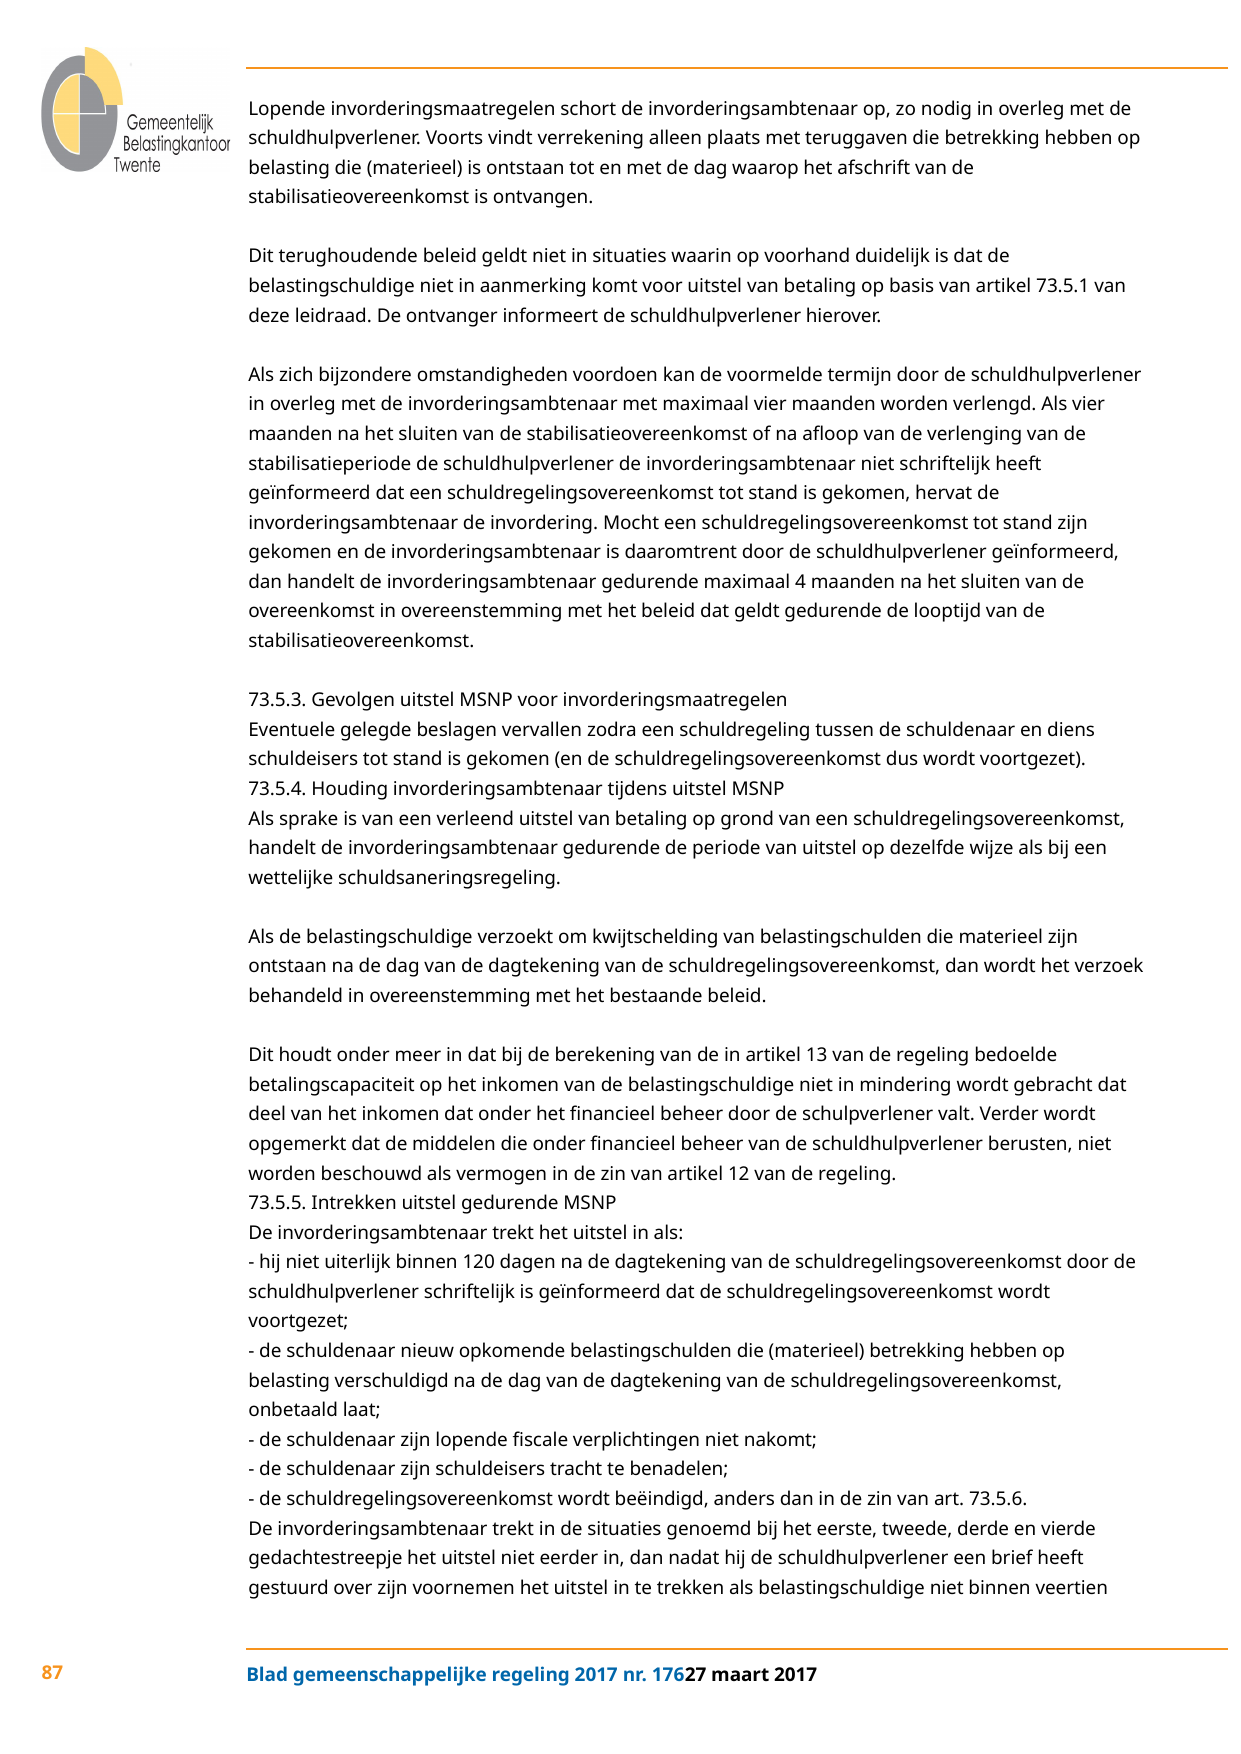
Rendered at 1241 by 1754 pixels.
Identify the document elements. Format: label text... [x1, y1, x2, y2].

picture [41, 47, 231, 172]
text 73.5.3. Gevolgen uitstel MSNP voor invorderingsmaatregelen [248, 686, 1152, 712]
text Eventuele gelegde beslagen vervallen zodra een schuldregeling tussen de schuldenaar en diens schuldeisers tot stand is gekomen (en de schuldregelingsovereenkomst dus wordt voortgezet). [248, 716, 1152, 771]
text De invorderingsambtenaar trekt het uitstel in als: [248, 1219, 1152, 1245]
text - de schuldenaar zijn lopende fiscale verplichtingen niet nakomt; [248, 1426, 1152, 1452]
text - de schuldenaar nieuw opkomende belastingschulden die (materieel) betrekking hebben op belasting verschuldigd na de dag van de dagtekening van de schuldregelingsovereenkomst, onbetaald laat; [248, 1337, 1152, 1422]
text 73.5.4. Houding invorderingsambtenaar tijdens uitstel MSNP [248, 775, 1152, 801]
text - hij niet uiterlijk binnen 120 dagen na de dagtekening van de schuldregelingsovereenkomst door de schuldhulpverlener schriftelijk is geïnformeerd dat de schuldregelingsovereenkomst wordt voortgezet; [248, 1248, 1152, 1333]
text Als de belastingschuldige verzoekt om kwijtschelding van belastingschulden die materieel zijn ontstaan na de dag van de dagtekening van de schuldregelingsovereenkomst, dan wordt het verzoek behandeld in overeenstemming met het bestaande beleid. [248, 923, 1152, 1008]
text Lopende invorderingsmaatregelen schort de invorderingsambtenaar op, zo nodig in overleg met de schuldhulpverlener. Voorts vindt verrekening alleen plaats met teruggaven die betrekking hebben op belasting die (materieel) is ontstaan tot en met de dag waarop het afschrift van de stabilisatieovereenkomst is ontvangen. [248, 95, 1152, 209]
text De invorderingsambtenaar trekt in de situaties genoemd bij het eerste, tweede, derde en vierde gedachtestreepje het uitstel niet eerder in, dan nadat hij de schuldhulpverlener een brief heeft gestuurd over zijn voornemen het uitstel in te trekken als belastingschuldige niet binnen veertien [248, 1515, 1152, 1600]
text - de schuldenaar zijn schuldeisers tracht te benadelen; [248, 1456, 1152, 1481]
text - de schuldregelingsovereenkomst wordt beëindigd, anders dan in de zin van art. 73.5.6. [248, 1485, 1152, 1511]
text 73.5.5. Intrekken uitstel gedurende MSNP [248, 1189, 1152, 1215]
text Als zich bijzondere omstandigheden voordoen kan de voormelde termijn door de schuldhulpverlener in overleg met de invorderingsambtenaar met maximaal vier maanden worden verlengd. Als vier maanden na het sluiten van de stabilisatieovereenkomst of na afloop van de verlenging van de stabilisatieperiode de schuldhulpverlener de invorderingsambtenaar niet schriftelijk heeft geïnformeerd dat een schuldregelingsovereenkomst tot stand is gekomen, hervat de invorderingsambtenaar de invordering. Mocht een schuldregelingsovereenkomst tot stand zijn gekomen en de invorderingsambtenaar is daaromtrent door de schuldhulpverlener geïnformeerd, dan handelt de invorderingsambtenaar gedurende maximaal 4 maanden na het sluiten van de overeenkomst in overeenstemming met het beleid dat geldt gedurende de looptijd van de stabilisatieovereenkomst. [248, 361, 1152, 653]
text Dit terughoudende beleid geldt niet in situaties waarin op voorhand duidelijk is dat de belastingschuldige niet in aanmerking komt voor uitstel van betaling op basis van artikel 73.5.1 van deze leidraad. De ontvanger informeert de schuldhulpverlener hierover. [248, 243, 1152, 328]
text Dit houdt onder meer in dat bij de berekening van de in artikel 13 van de regeling bedoelde betalingscapaciteit op het inkomen van de belastingschuldige niet in mindering wordt gebracht dat deel van het inkomen dat onder het financieel beheer door de schulpverlener valt. Verder wordt opgemerkt dat de middelen die onder financieel beheer van de schuldhulpverlener berusten, niet worden beschouwd als vermogen in de zin van artikel 12 van de regeling. [248, 1041, 1152, 1186]
text Als sprake is van een verleend uitstel van betaling op grond van een schuldregelingsovereenkomst, handelt de invorderingsambtenaar gedurende de periode van uitstel op dezelfde wijze als bij een wettelijke schuldsaneringsregeling. [248, 805, 1152, 890]
